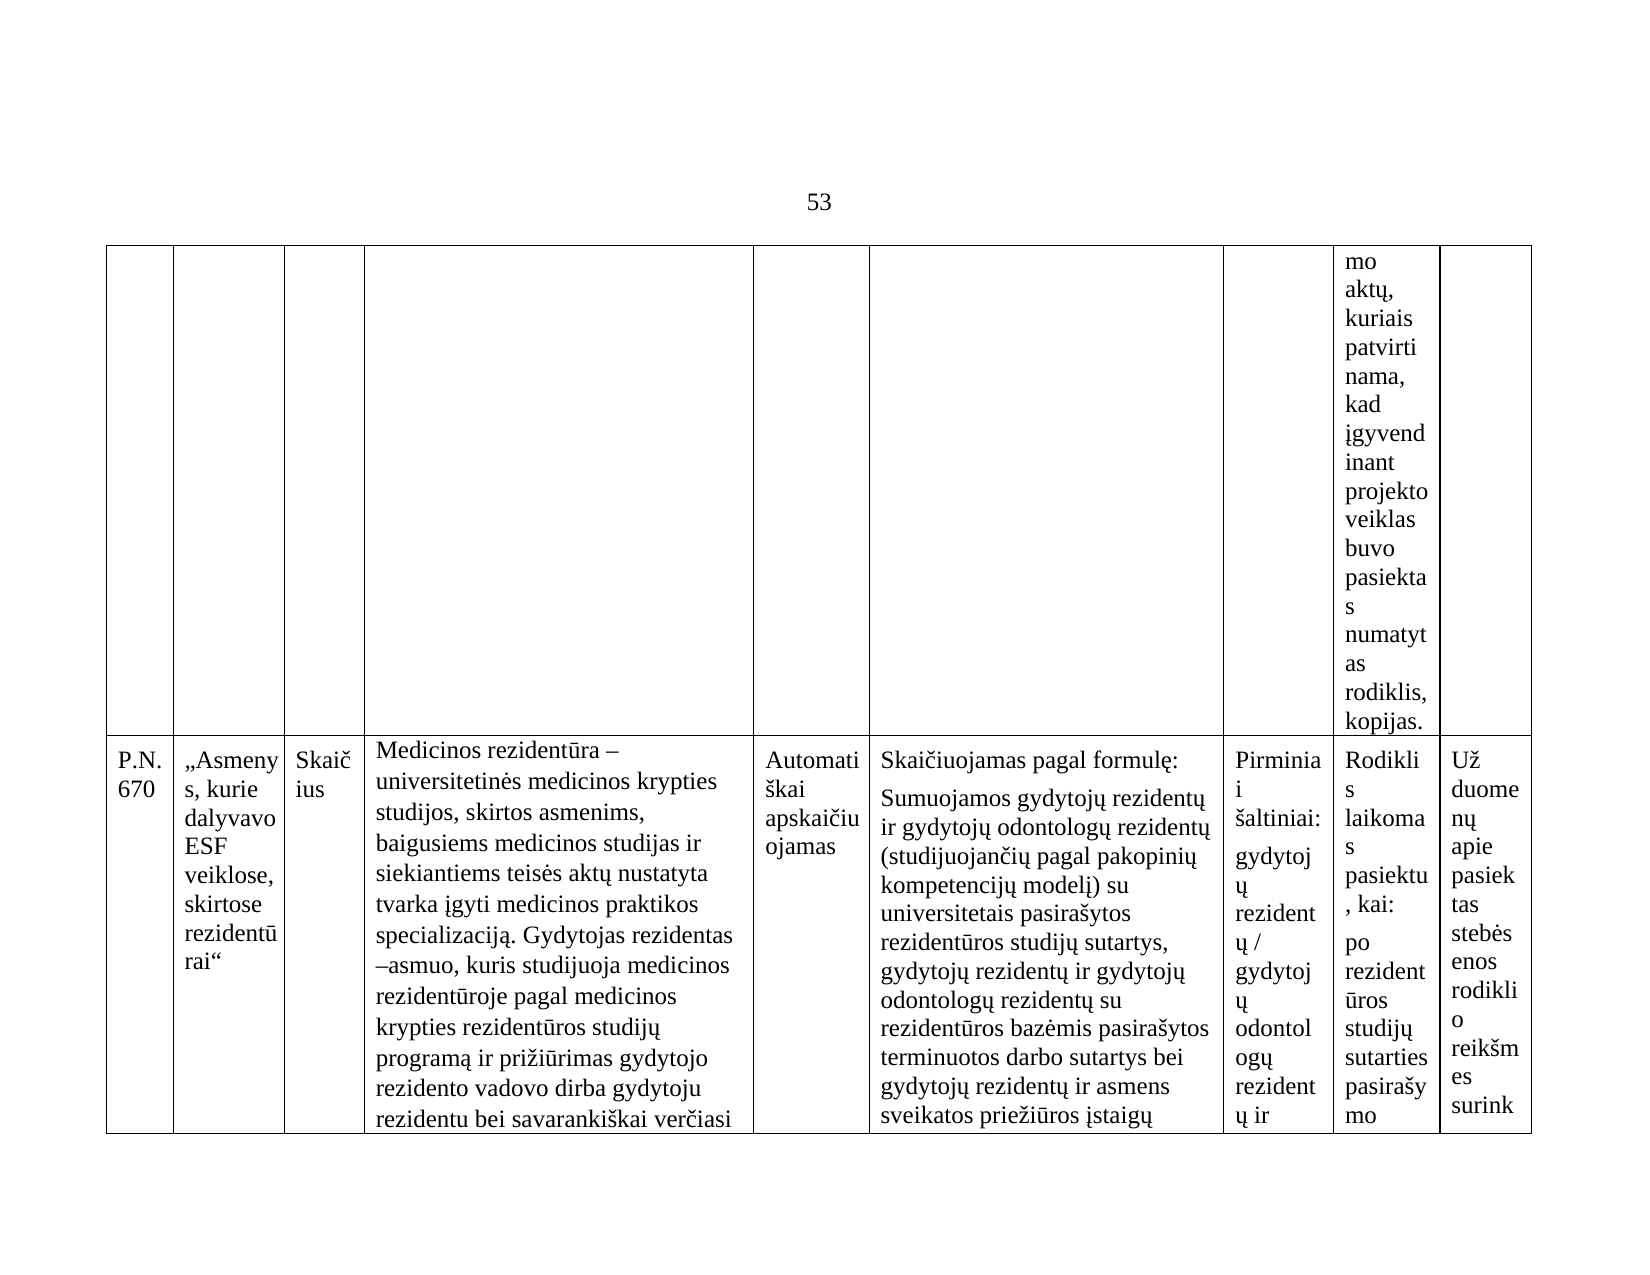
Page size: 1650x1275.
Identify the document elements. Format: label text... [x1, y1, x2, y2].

table_cell mo aktų, kuriais patvirtinama, kad įgyvendinant projekto veiklas buvo pasiektas numatytas rodiklis, kopijas. [1334, 246, 1439, 734]
table_cell Rodiklis laikomas pasiektu, kai: po rezidentūros studijų sutarties pasirašymo [1334, 736, 1439, 1133]
table_cell Pirminiai šaltiniai: gydytojų rezidentų / gydytojų odontologų rezidentų ir [1224, 736, 1333, 1133]
table_cell Medicinos rezidentūra –universitetinės medicinos krypties studijos, skirtos asmenims, baigusiems medicinos studijas ir siekiantiems teisės aktų nustatyta tvarka įgyti medicinos praktikos specializaciją. Gydytojas rezidentas –asmuo, kuris studijuoja medicinos rezidentūroje pagal medicinos krypties rezidentūros studijų programą ir prižiūrimas gydytojo rezidento vadovo dirba gydytoju rezidentu bei savarankiškai verčiasi [365, 736, 753, 1133]
table_cell [107, 246, 173, 734]
table_cell Automatiškai apskaičiuojamas [754, 736, 869, 1133]
table_cell Skaičius [285, 736, 364, 1133]
table_cell [754, 246, 869, 734]
table_cell [365, 246, 753, 734]
table_cell [285, 246, 364, 734]
table_cell [1224, 246, 1333, 734]
table_cell [870, 246, 1223, 734]
table_cell P.N.670 [107, 736, 173, 1133]
table_cell [174, 246, 284, 734]
table_cell Skaičiuojamas pagal formulę: Sumuojamos gydytojų rezidentų ir gydytojų odontologų rezidentų (studijuojančių pagal pakopinių kompetencijų modelį) su universitetais pasirašytos rezidentūros studijų sutartys, gydytojų rezidentų ir gydytojų odontologų rezidentų su rezidentūros bazėmis pasirašytos terminuotos darbo sutartys bei gydytojų rezidentų ir asmens sveikatos priežiūros įstaigų [870, 736, 1223, 1133]
table_cell [1441, 246, 1531, 734]
table_cell Už duomenų apie pasiektas stebėsenos rodiklio reikšmes surink [1441, 736, 1531, 1133]
table_cell „Asmenys, kurie dalyvavo ESF veiklose, skirtose rezidentūrai“ [174, 736, 284, 1133]
